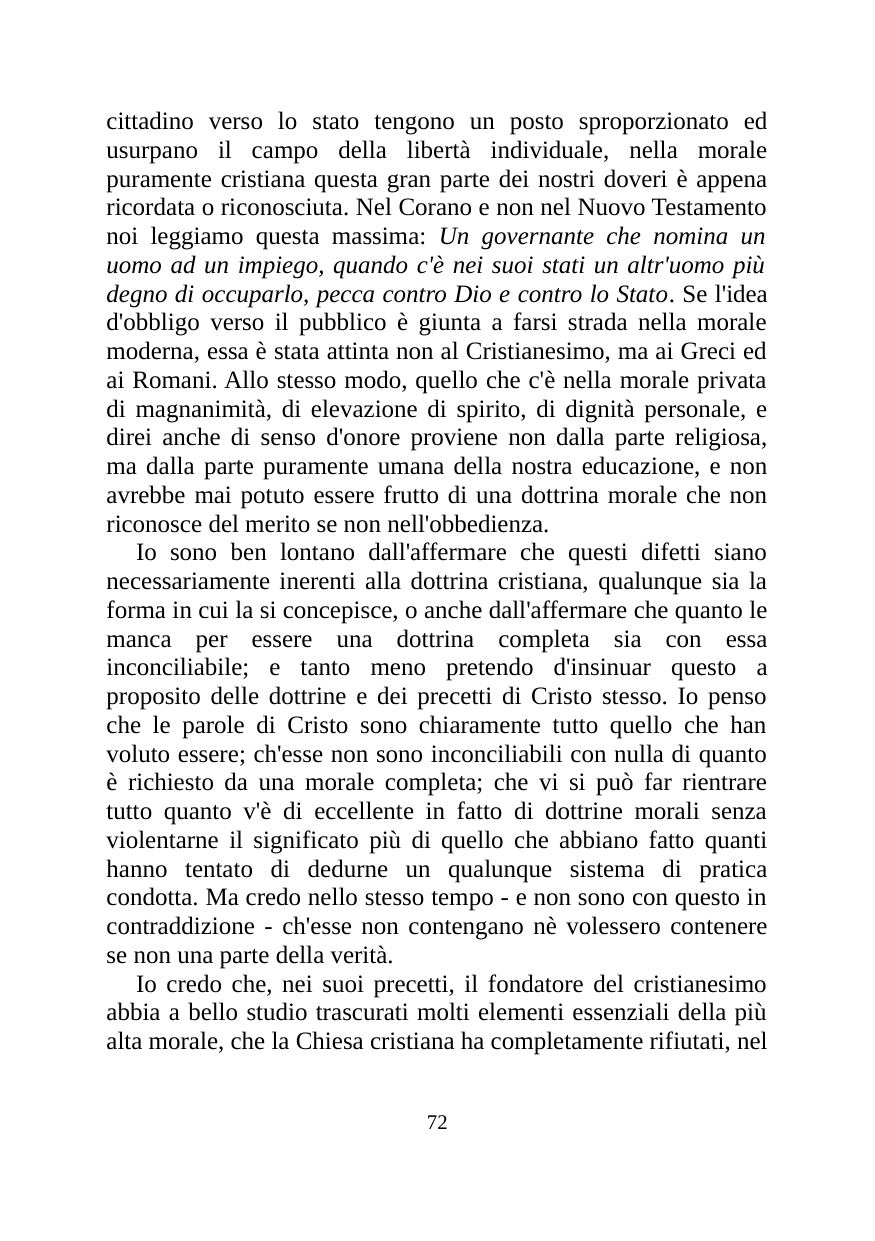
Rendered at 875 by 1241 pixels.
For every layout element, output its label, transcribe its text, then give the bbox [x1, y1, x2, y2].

text cittadino verso lo stato tengono un posto sproporzionato ed usurpano il campo della libertà individuale, nella morale puramente cristiana questa gran parte dei nostri doveri è appena ricordata o riconosciuta. Nel Corano e non nel Nuovo Testamento noi leggiamo questa massima: Un governante che nomina un uomo ad un impiego, quando c'è nei suoi stati un altr'uomo più degno di occuparlo, pecca contro Dio e contro lo Stato. Se l'idea d'obbligo verso il pubblico è giunta a farsi strada nella morale moderna, essa è stata attinta non al Cristianesimo, ma ai Greci ed ai Romani. Allo stesso modo, quello che c'è nella morale privata di magnanimità, di elevazione di spirito, di dignità personale, e direi anche di senso d'onore proviene non dalla parte religiosa, ma dalla parte puramente umana della nostra educazione, e non avrebbe mai potuto essere frutto di una dottrina morale che non riconosce del merito se non nell'obbedienza. [106, 106, 768, 537]
text Io sono ben lontano dall'affermare che questi difetti siano necessariamente inerenti alla dottrina cristiana, qualunque sia la forma in cui la si concepisce, o anche dall'affermare che quanto le manca per essere una dottrina completa sia con essa inconciliabile; e tanto meno pretendo d'insinuar questo a proposito delle dottrine e dei precetti di Cristo stesso. Io penso che le parole di Cristo sono chiaramente tutto quello che han voluto essere; ch'esse non sono inconciliabili con nulla di quanto è richiesto da una morale completa; che vi si può far rientrare tutto quanto v'è di eccellente in fatto di dottrine morali senza violentarne il significato più di quello che abbiano fatto quanti hanno tentato di dedurne un qualunque sistema di pratica condotta. Ma credo nello stesso tempo - e non sono con questo in contraddizione - ch'esse non contengano nè volessero contenere se non una parte della verità. [106, 537, 768, 969]
text Io credo che, nei suoi precetti, il fondatore del cristianesimo abbia a bello studio trascurati molti elementi essenziali della più alta morale, che la Chiesa cristiana ha completamente rifiutati, nel [106, 969, 768, 1055]
